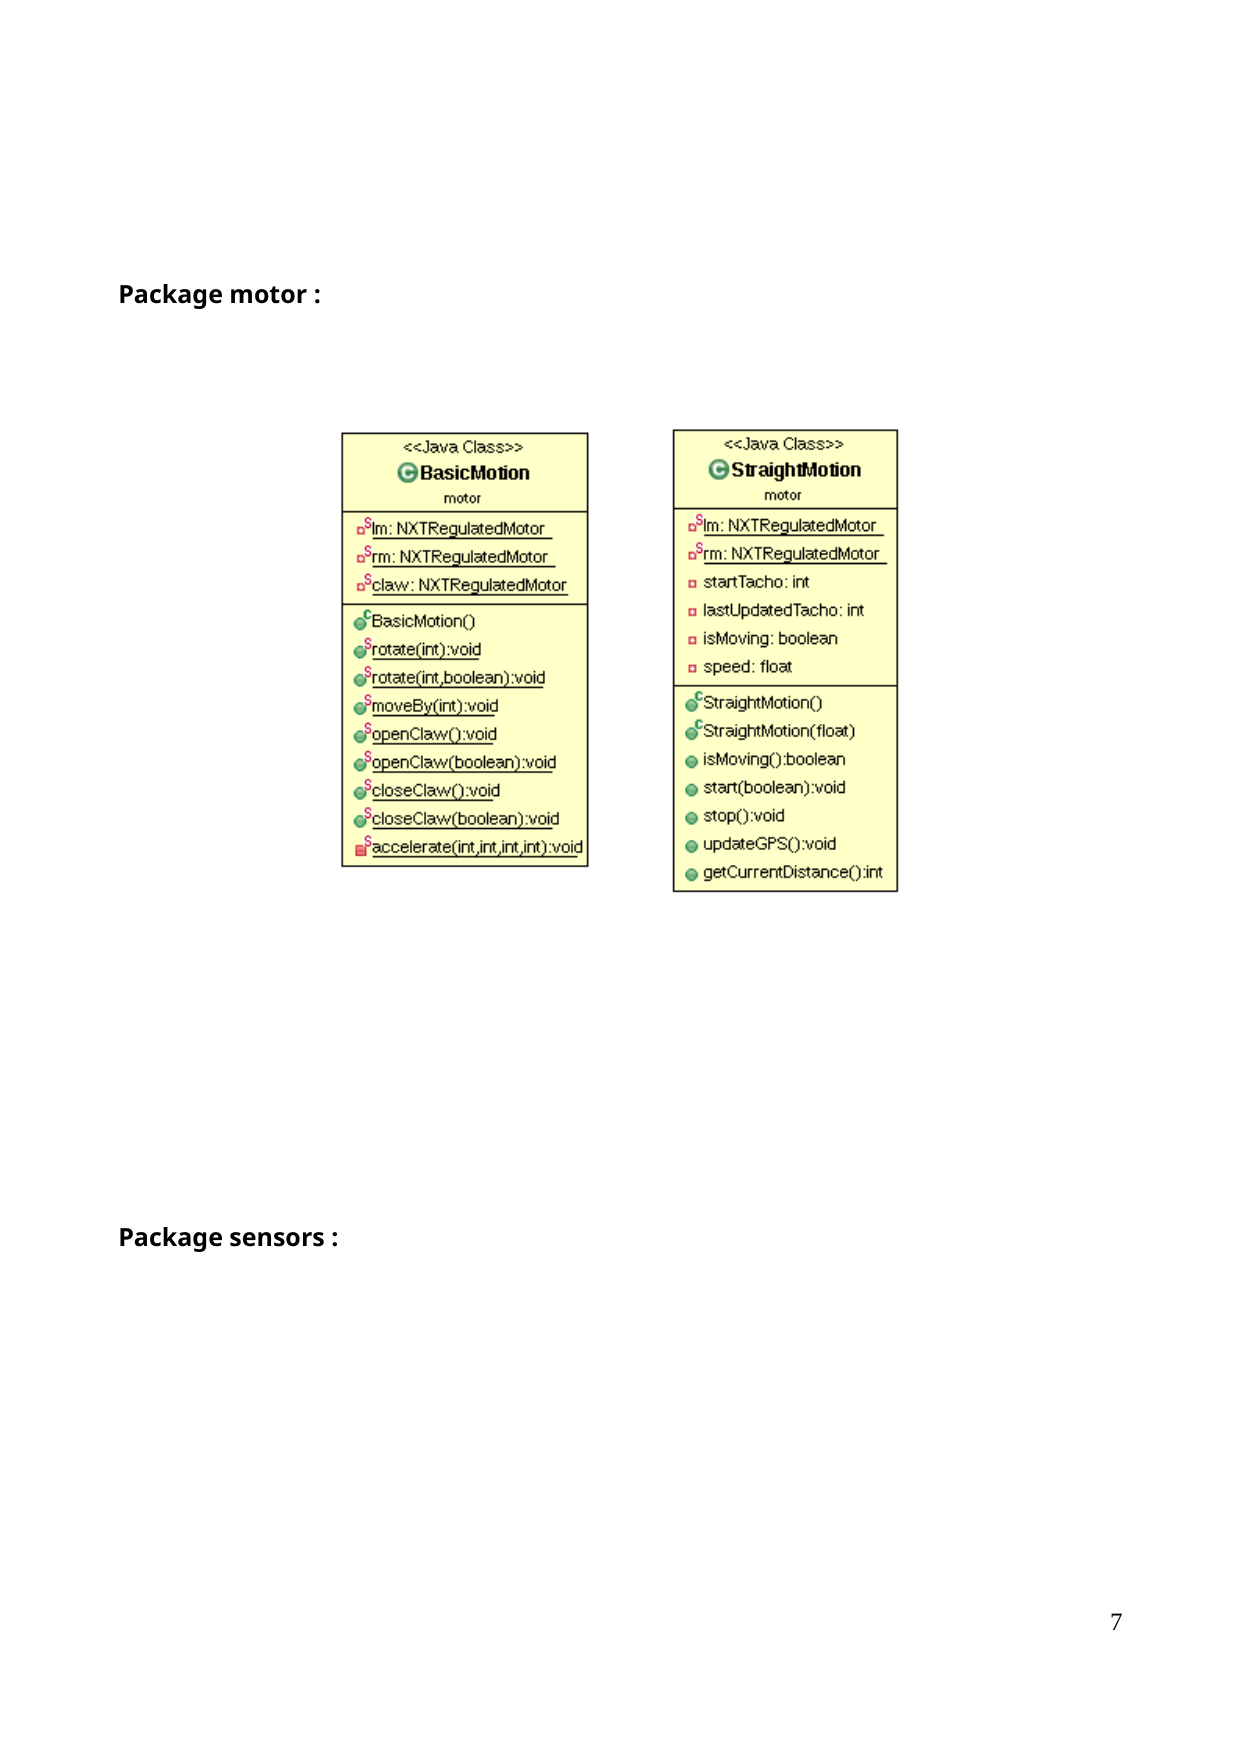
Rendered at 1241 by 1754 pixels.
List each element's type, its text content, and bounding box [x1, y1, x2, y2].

text Package sensors : [118, 1219, 1122, 1253]
picture [337, 426, 903, 897]
text Package motor : [118, 277, 1122, 311]
